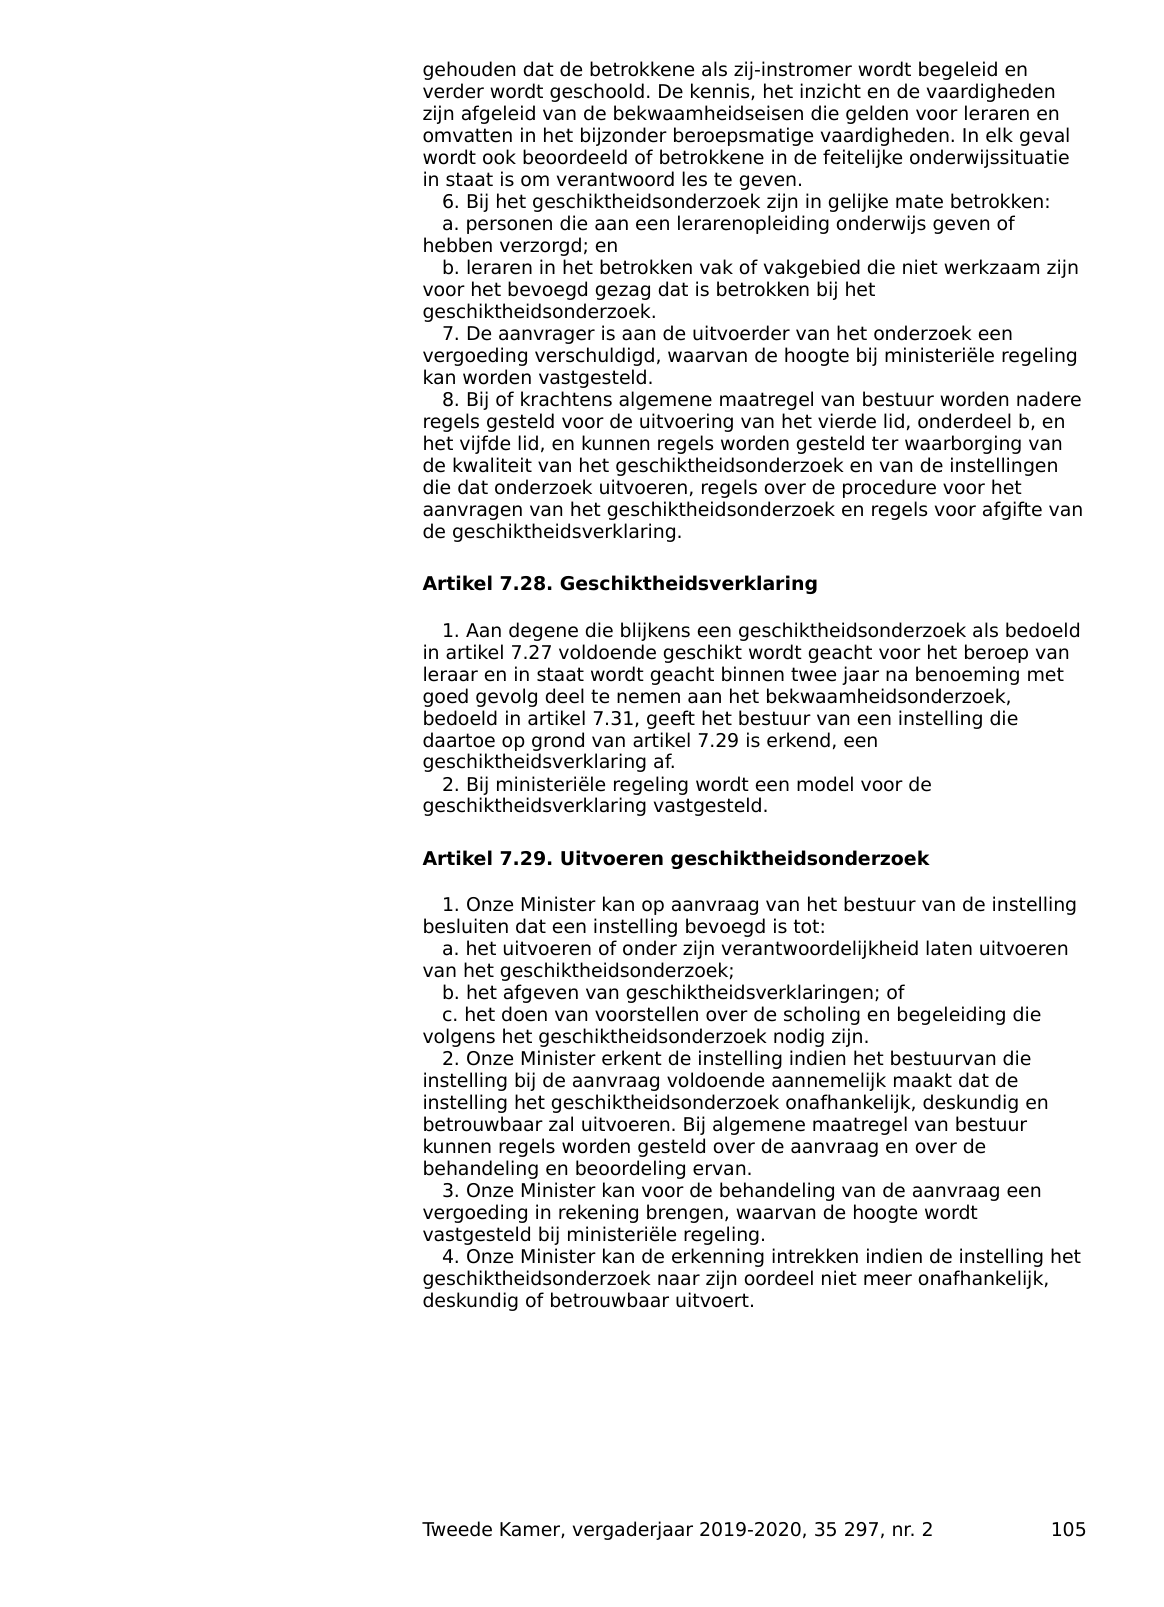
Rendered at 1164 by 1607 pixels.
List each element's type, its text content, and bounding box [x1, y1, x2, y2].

text 2. Bij ministeriële regeling wordt een model voor de geschiktheidsverklaring vastgesteld. [422, 773, 1087, 817]
text 7. De aanvrager is aan de uitvoerder van het onderzoek een vergoeding verschuldigd, waarvan de hoogte bij ministeriële regeling kan worden vastgesteld. [422, 323, 1087, 389]
text c. het doen van voorstellen over de scholing en begeleiding die volgens het geschiktheidsonderzoek nodig zijn. [422, 1004, 1087, 1048]
text b. het afgeven van geschiktheidsverklaringen; of [422, 982, 1087, 1004]
text 8. Bij of krachtens algemene maatregel van bestuur worden nadere regels gesteld voor de uitvoering van het vierde lid, onderdeel b, en het vijfde lid, en kunnen regels worden gesteld ter waarborging van de kwaliteit van het geschiktheidsonderzoek en van de instellingen die dat onderzoek uitvoeren, regels over de procedure voor het aanvragen van het geschiktheidsonderzoek en regels voor afgifte van de geschiktheidsverklaring. [422, 389, 1087, 543]
text 2. Onze Minister erkent de instelling indien het bestuurvan die instelling bij de aanvraag voldoende aannemelijk maakt dat de instelling het geschiktheidsonderzoek onafhankelijk, deskundig en betrouwbaar zal uitvoeren. Bij algemene maatregel van bestuur kunnen regels worden gesteld over de aanvraag en over de behandeling en beoordeling ervan. [422, 1048, 1087, 1180]
text a. het uitvoeren of onder zijn verantwoordelijkheid laten uitvoeren van het geschiktheidsonderzoek; [422, 938, 1087, 982]
text 1. Onze Minister kan op aanvraag van het bestuur van de instelling besluiten dat een instelling bevoegd is tot: [422, 894, 1087, 938]
subtitle Artikel 7.28. Geschiktheidsverklaring [422, 573, 1087, 594]
text 4. Onze Minister kan de erkenning intrekken indien de instelling het geschiktheidsonderzoek naar zijn oordeel niet meer onafhankelijk, deskundig of betrouwbaar uitvoert. [422, 1246, 1087, 1312]
text 6. Bij het geschiktheidsonderzoek zijn in gelijke mate betrokken: [422, 191, 1087, 213]
text a. personen die aan een lerarenopleiding onderwijs geven of hebben verzorgd; en [422, 213, 1087, 257]
text 1. Aan degene die blijkens een geschiktheidsonderzoek als bedoeld in artikel 7.27 voldoende geschikt wordt geacht voor het beroep van leraar en in staat wordt geacht binnen twee jaar na benoeming met goed gevolg deel te nemen aan het bekwaamheidsonderzoek, bedoeld in artikel 7.31, geeft het bestuur van een instelling die daartoe op grond van artikel 7.29 is erkend, een geschiktheidsverklaring af. [422, 619, 1087, 773]
text 3. Onze Minister kan voor de behandeling van de aanvraag een vergoeding in rekening brengen, waarvan de hoogte wordt vastgesteld bij ministeriële regeling. [422, 1180, 1087, 1246]
text b. leraren in het betrokken vak of vakgebied die niet werkzaam zijn voor het bevoegd gezag dat is betrokken bij het geschiktheidsonderzoek. [422, 257, 1087, 323]
subtitle Artikel 7.29. Uitvoeren geschiktheidsonderzoek [422, 847, 1087, 869]
text gehouden dat de betrokkene als zij-instromer wordt begeleid en verder wordt geschoold. De kennis, het inzicht en de vaardigheden zijn afgeleid van de bekwaamheidseisen die gelden voor leraren en omvatten in het bijzonder beroepsmatige vaardigheden. In elk geval wordt ook beoordeeld of betrokkene in de feitelijke onderwijssituatie in staat is om verantwoord les te geven. [422, 59, 1087, 191]
